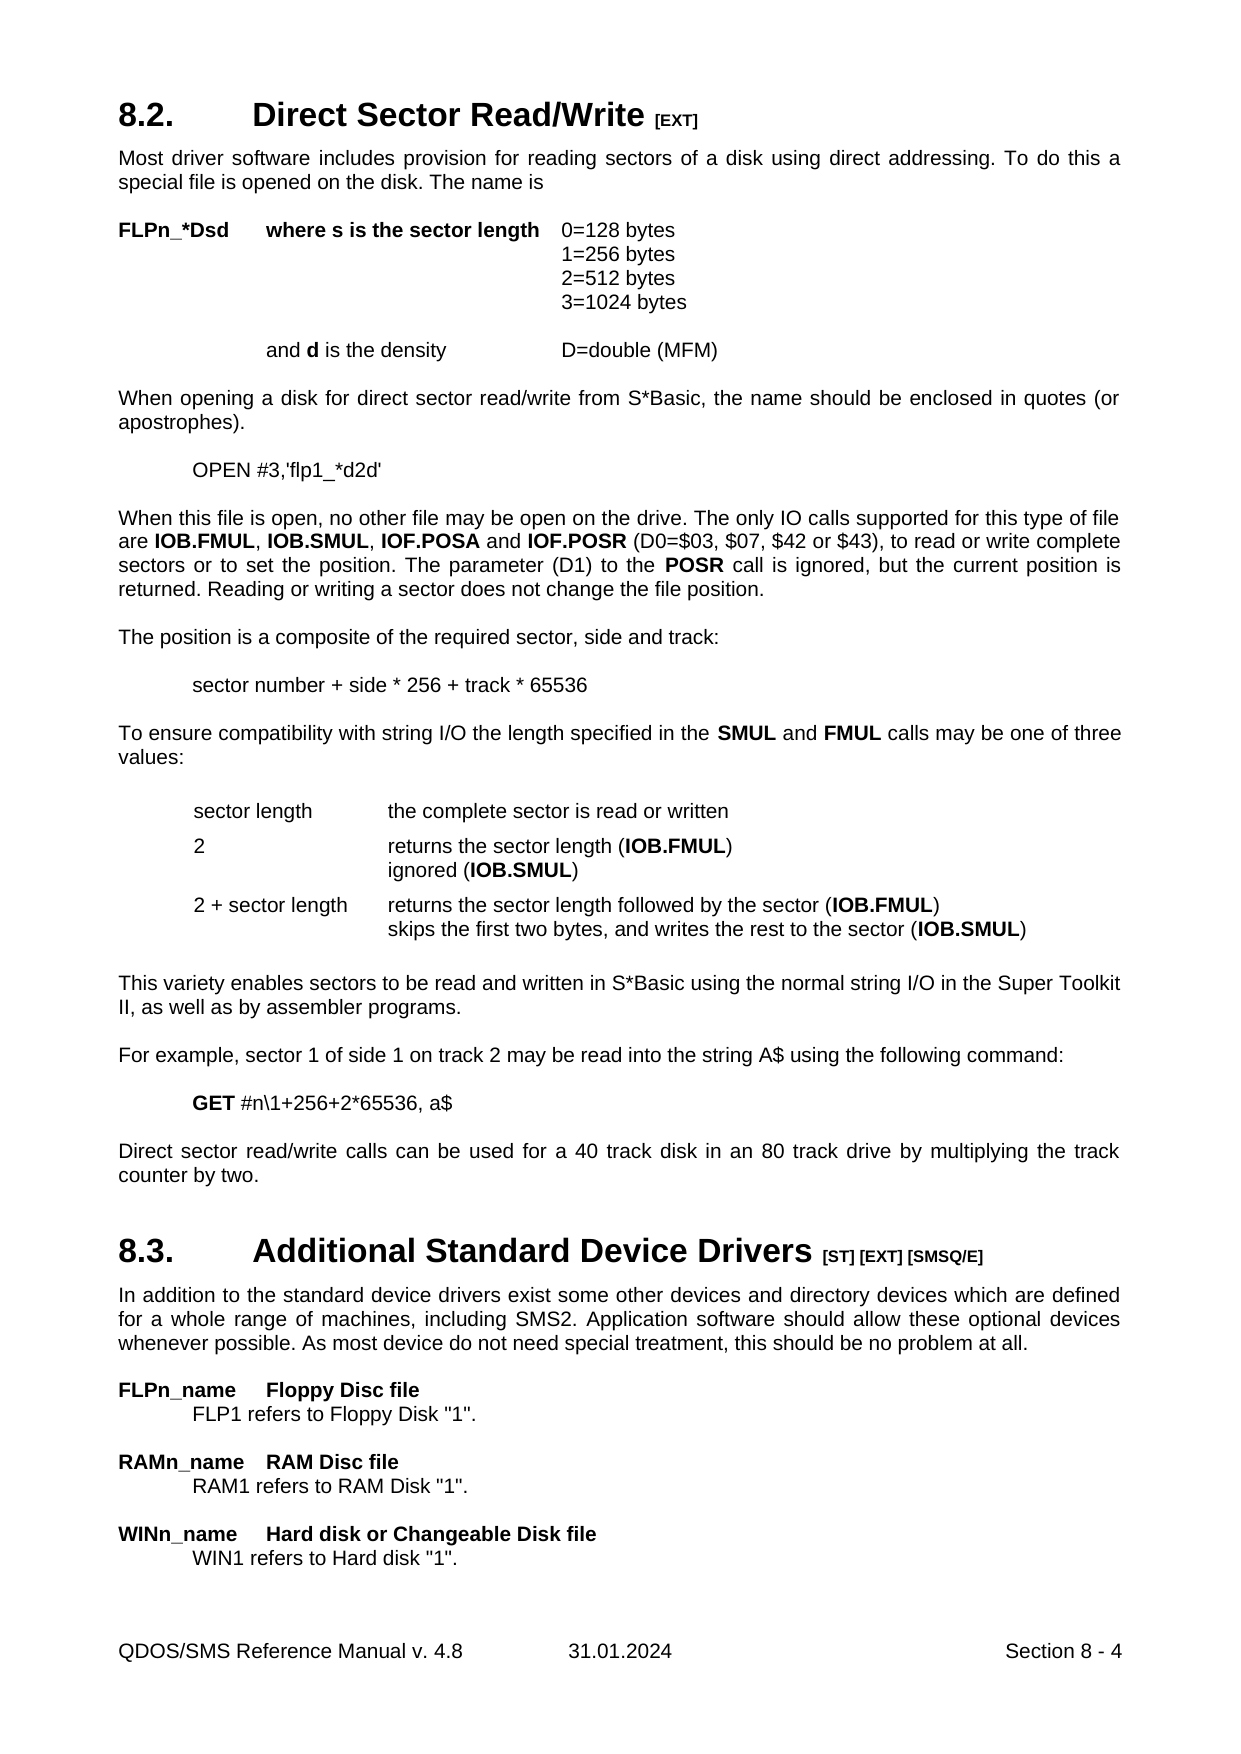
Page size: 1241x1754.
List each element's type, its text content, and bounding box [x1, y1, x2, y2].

table_cell returns the sector length followed by the sector (IOB.FMUL) skips the first two bytes, and writes the rest to the sector (IOB.SMUL) [382, 888, 1122, 947]
table_cell 2 [188, 828, 382, 888]
text WINn_name Hard disk or Changeable Disk file [118, 1522, 1122, 1546]
subtitle Additional Standard Device Drivers [ST] [EXT] [SMSQ/E] [118, 1231, 1122, 1270]
text To ensure compatibility with string I/O the length specified in the SMUL and FMUL calls may be one of three values: [118, 721, 1122, 769]
table_cell returns the sector length (IOB.FMUL) ignored (IOB.SMUL) [382, 828, 1122, 888]
text For example, sector 1 of side 1 on track 2 may be read into the string A$ using the following command: [118, 1043, 1122, 1067]
text OPEN #3,'flp1_*d2d' [118, 457, 1122, 481]
text 1=256 bytes [118, 242, 1122, 266]
table_cell 2 + sector length [188, 888, 382, 947]
text Most driver software includes provision for reading sectors of a disk using direct addressing. To do this a special file is opened on the disk. The name is [118, 146, 1122, 194]
text FLPn_name Floppy Disc file [118, 1378, 1122, 1402]
text In addition to the standard device drivers exist some other devices and directory devices which are defined for a whole range of machines, including SMS2. Application software should allow these optional devices whenever possible. As most device do not need special treatment, this should be no problem at all. [118, 1282, 1122, 1354]
text GET #n\1+256+2*65536, a$ [118, 1091, 1122, 1115]
table_header the complete sector is read or written [382, 793, 1122, 828]
text When this file is open, no other file may be open on the drive. The only IO calls supported for this type of file are IOB.FMUL, IOB.SMUL, IOF.POSA and IOF.POSR (D0=$03, $07, $42 or $43), to read or write complete sectors or to set the position. The parameter (D1) to the POSR call is ignored, but the current position is returned. Reading or writing a sector does not change the file position. [118, 505, 1122, 601]
table_header sector length [188, 793, 382, 828]
text 2=512 bytes [118, 266, 1122, 290]
text When opening a disk for direct sector read/write from S*Basic, the name should be enclosed in quotes (or apostrophes). [118, 386, 1122, 433]
text RAM1 refers to RAM Disk "1". [118, 1474, 1122, 1498]
text and d is the density D=double (MFM) [118, 338, 1122, 362]
text 3=1024 bytes [118, 290, 1122, 314]
text The position is a composite of the required sector, side and track: [118, 625, 1122, 649]
text FLP1 refers to Floppy Disk "1". [118, 1402, 1122, 1426]
text WIN1 refers to Hard disk "1". [118, 1546, 1122, 1570]
text RAMn_name RAM Disc file [118, 1450, 1122, 1474]
subtitle Direct Sector Read/Write [EXT] [118, 95, 1122, 133]
text sector number + side * 256 + track * 65536 [118, 673, 1122, 697]
text Direct sector read/write calls can be used for a 40 track disk in an 80 track drive by multiplying the track counter by two. [118, 1139, 1122, 1187]
text This variety enables sectors to be read and written in S*Basic using the normal string I/O in the Super Toolkit II, as well as by assembler programs. [118, 971, 1122, 1019]
text FLPn_*Dsd where s is the sector length 0=128 bytes [118, 218, 1122, 242]
